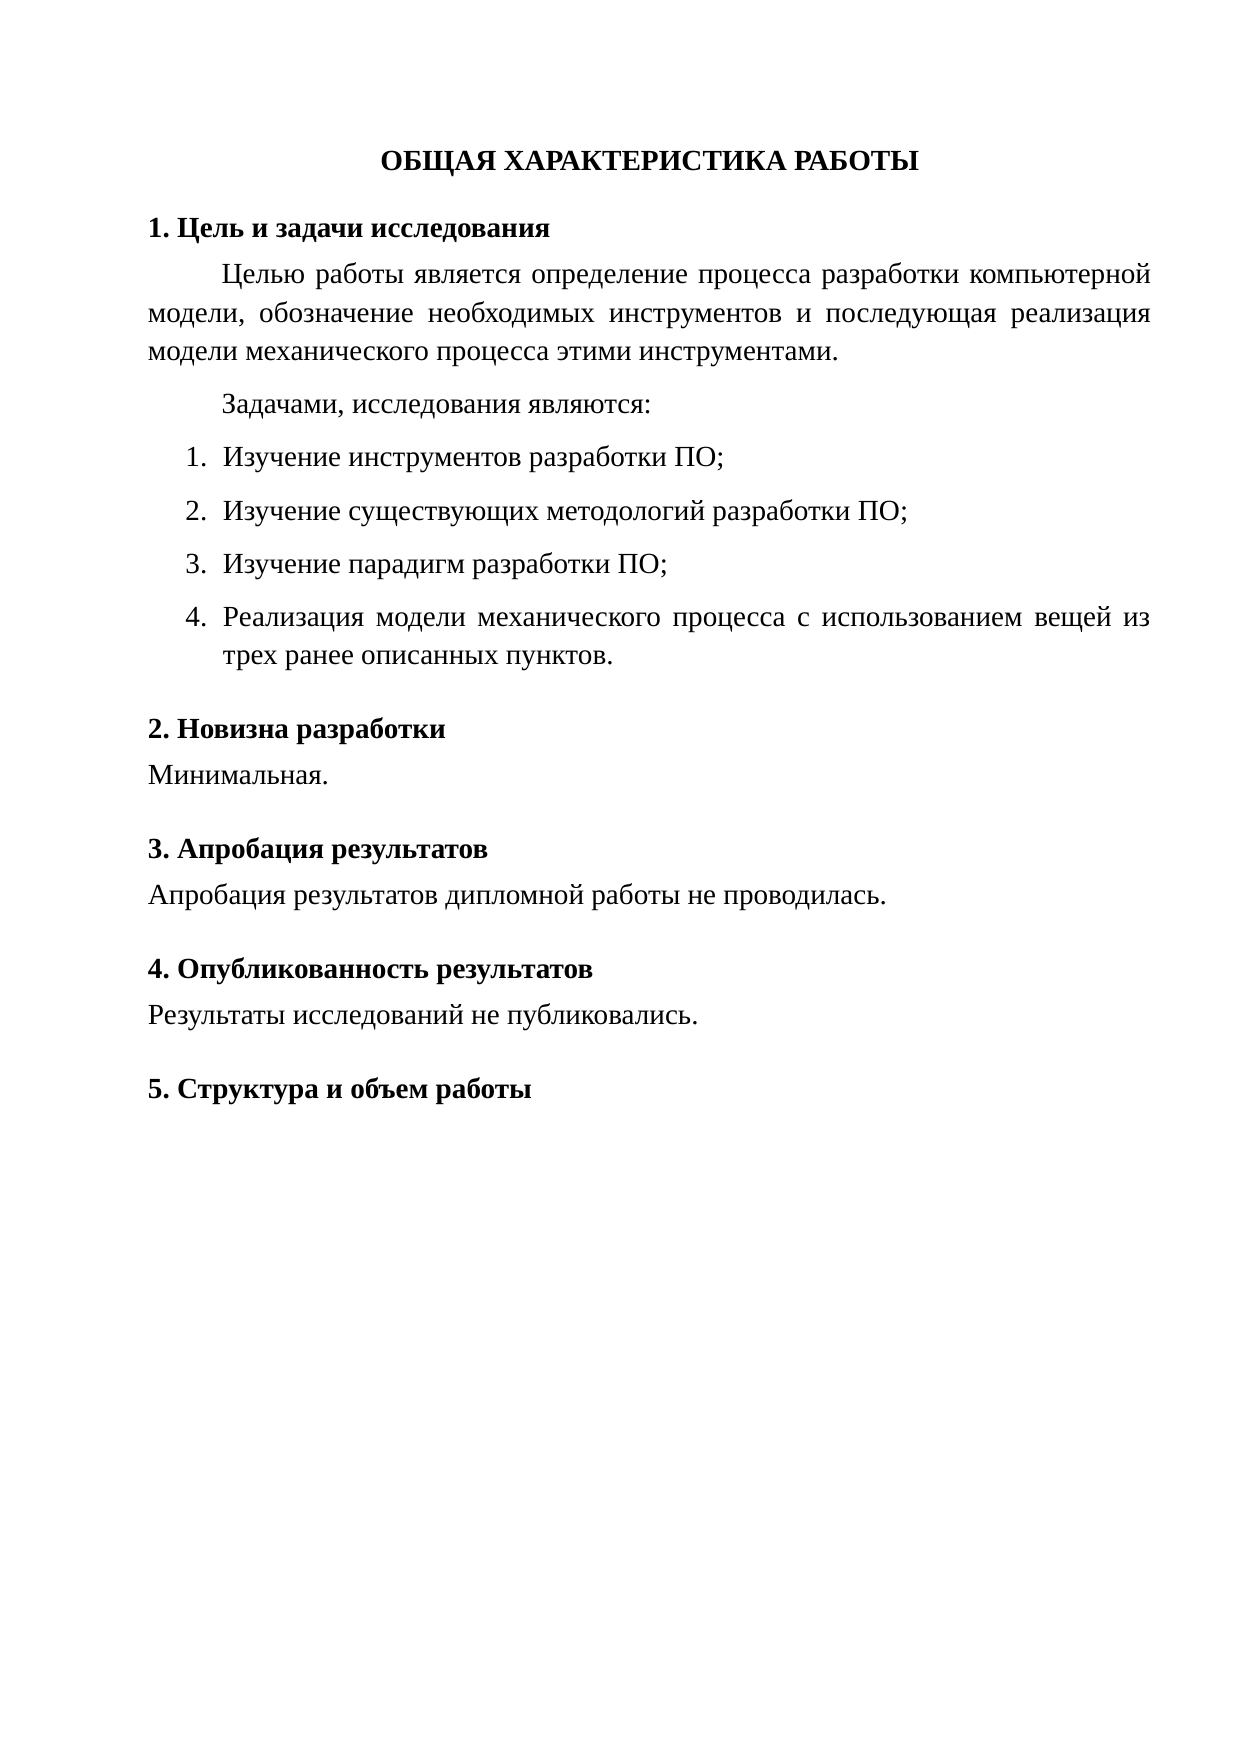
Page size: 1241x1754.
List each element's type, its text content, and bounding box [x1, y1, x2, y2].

subtitle 4. Опубликованность результатов [148, 951, 1152, 985]
text Задачами, исследования являются: [148, 386, 1152, 420]
subtitle 2. Новизна разработки [148, 711, 1152, 745]
text Апробация результатов дипломной работы не проводилась. [148, 877, 1152, 911]
text Результаты исследований не публиковались. [148, 997, 1152, 1031]
subtitle 3. Апробация результатов [148, 831, 1152, 865]
list Реализация модели механического процесса с использованием вещей из трех ранее описанных пунктов. [185, 599, 1152, 671]
subtitle 5. Структура и объем работы [148, 1071, 1152, 1105]
list Изучение парадигм разработки ПО; [185, 546, 1152, 579]
subtitle ОБЩАЯ ХАРАКТЕРИСТИКА РАБОТЫ [148, 143, 1152, 177]
text Минимальная. [148, 757, 1152, 791]
text Целью работы является определение процесса разработки компьютерной модели, обозначение необходимых инструментов и последующая реализация модели механического процесса этими инструментами. [148, 256, 1152, 367]
list Изучение инструментов разработки ПО; [185, 439, 1152, 473]
subtitle 1. Цель и задачи исследования [148, 210, 1152, 244]
list Изучение существующих методологий разработки ПО; [185, 493, 1152, 526]
